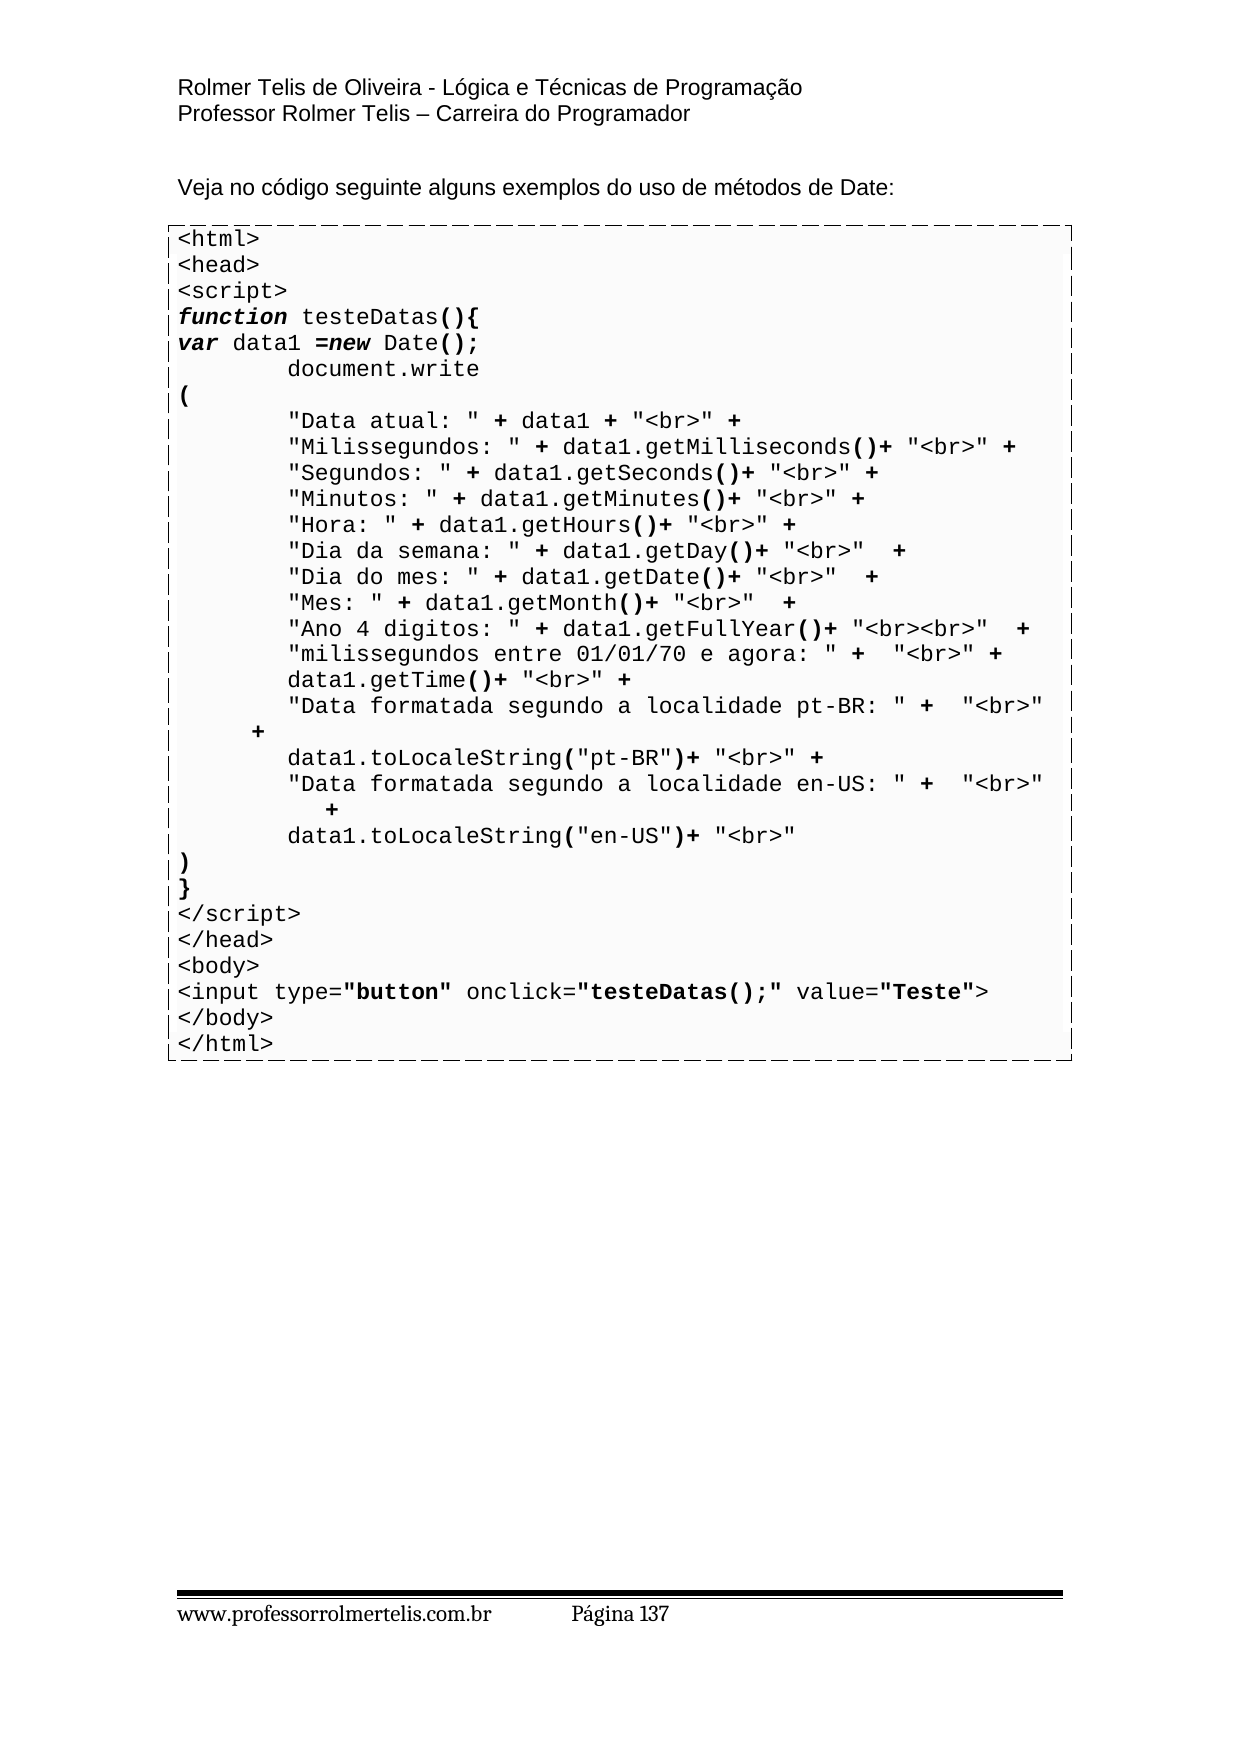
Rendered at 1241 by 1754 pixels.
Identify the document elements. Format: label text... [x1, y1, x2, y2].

text "Hora: " + data1.getHours()+ "<br>" + [177, 513, 1063, 539]
text document.write [177, 357, 1063, 383]
text <body> [177, 954, 1063, 980]
text "Data formatada segundo a localidade pt-BR: " + "<br>" + [177, 695, 1063, 747]
text ) [177, 850, 1063, 876]
text </html> [168, 1029, 1072, 1061]
text </head> [177, 928, 1063, 954]
text "Data formatada segundo a localidade en-US: " + "<br>" + [177, 772, 1063, 824]
text "Dia do mes: " + data1.getDate()+ "<br>" + [177, 565, 1063, 591]
text "Ano 4 digitos: " + data1.getFullYear()+ "<br><br>" + [177, 617, 1063, 643]
text data1.getTime()+ "<br>" + [177, 669, 1063, 695]
text </script> [177, 902, 1063, 928]
text <input type="button" onclick="testeDatas();" value="Teste"> [177, 980, 1063, 1006]
text ( [177, 383, 1063, 409]
text <head> [177, 254, 1063, 280]
text <html> [168, 225, 1072, 254]
text } [177, 876, 1063, 902]
text "Segundos: " + data1.getSeconds()+ "<br>" + [177, 461, 1063, 487]
text "Mes: " + data1.getMonth()+ "<br>" + [177, 591, 1063, 617]
text "milissegundos entre 01/01/70 e agora: " + "<br>" + [177, 643, 1063, 669]
text data1.toLocaleString("en-US")+ "<br>" [177, 824, 1063, 850]
text "Dia da semana: " + data1.getDay()+ "<br>" + [177, 539, 1063, 565]
text <script> [177, 280, 1063, 306]
text data1.toLocaleString("pt-BR")+ "<br>" + [177, 747, 1063, 772]
text "Data atual: " + data1 + "<br>" + [177, 409, 1063, 435]
text var data1 =new Date(); [177, 332, 1063, 357]
text "Milissegundos: " + data1.getMilliseconds()+ "<br>" + [177, 435, 1063, 461]
text function testeDatas(){ [177, 306, 1063, 332]
text </body> [177, 1006, 1063, 1029]
text Veja no código seguinte alguns exemplos do uso de métodos de Date: [177, 174, 1063, 200]
text "Minutos: " + data1.getMinutes()+ "<br>" + [177, 487, 1063, 513]
